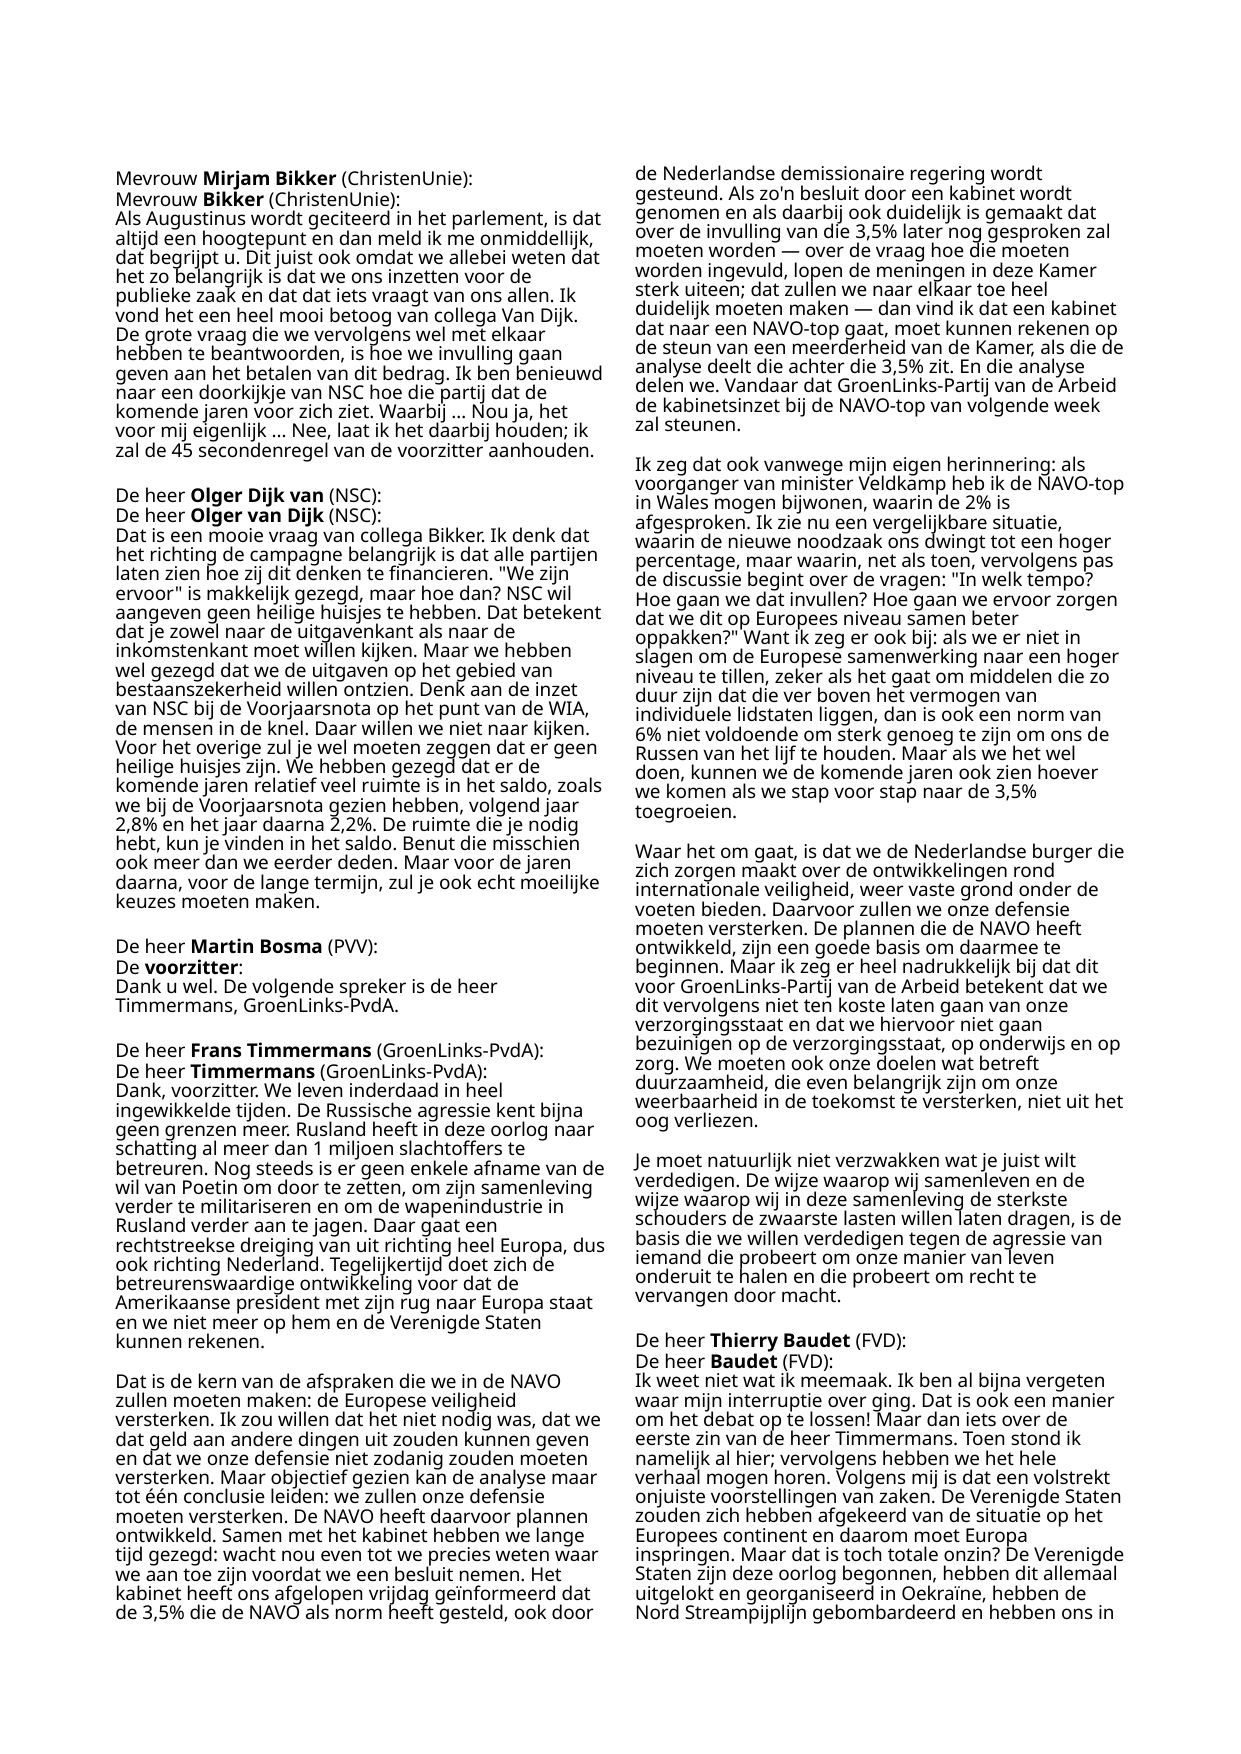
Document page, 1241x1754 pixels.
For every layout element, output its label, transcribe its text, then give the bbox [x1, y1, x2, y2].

text Dank, voorzitter. We leven inderdaad in heel ingewikkelde tijden. De Russische agressie kent bijna geen grenzen meer. Rusland heeft in deze oorlog naar schatting al meer dan 1 miljoen slachtoffers te betreuren. Nog steeds is er geen enkele afname van de wil van Poetin om door te zetten, om zijn samenleving verder te militariseren en om de wapenindustrie in Rusland verder aan te jagen. Daar gaat een rechtstreekse dreiging van uit richting heel Europa, dus ook richting Nederland. Tegelijkertijd doet zich de betreurenswaardige ontwikkeling voor dat de Amerikaanse president met zijn rug naar Europa staat en we niet meer op hem en de Verenigde Staten kunnen rekenen. [115, 1082, 605, 1352]
text De heer Frans Timmermans (GroenLinks-PvdA): [115, 1037, 605, 1063]
text Dat is de kern van de afspraken die we in de NAVO zullen moeten maken: de Europese veiligheid versterken. Ik zou willen dat het niet nodig was, dat we dat geld aan andere dingen uit zouden kunnen geven en dat we onze defensie niet zodanig zouden moeten versterken. Maar objectief gezien kan de analyse maar tot één conclusie leiden: we zullen onze defensie moeten versterken. De NAVO heeft daarvoor plannen ontwikkeld. Samen met het kabinet hebben we lange tijd gezegd: wacht nou even tot we precies weten waar we aan toe zijn voordat we een besluit nemen. Het kabinet heeft ons afgelopen vrijdag geïnformeerd dat de 3,5% die de NAVO als norm heeft gesteld, ook door [115, 1373, 605, 1623]
text De heer Martin Bosma (PVV): [115, 933, 605, 959]
text Waar het om gaat, is dat we de Nederlandse burger die zich zorgen maakt over de ontwikkelingen rond internationale veiligheid, weer vaste grond onder de voeten bieden. Daarvoor zullen we onze defensie moeten versterken. De plannen die de NAVO heeft ontwikkeld, zijn een goede basis om daarmee te beginnen. Maar ik zeg er heel nadrukkelijk bij dat dit voor GroenLinks-Partij van de Arbeid betekent dat we dit vervolgens niet ten koste laten gaan van onze verzorgingsstaat en dat we hiervoor niet gaan bezuinigen op de verzorgingsstaat, op onderwijs en op zorg. We moeten ook onze doelen wat betreft duurzaamheid, die even belangrijk zijn om onze weerbaarheid in de toekomst te versterken, niet uit het oog verliezen. [635, 843, 1125, 1132]
text Ik zeg dat ook vanwege mijn eigen herinnering: als voorganger van minister Veldkamp heb ik de NAVO-top in Wales mogen bijwonen, waarin de 2% is afgesproken. Ik zie nu een vergelijkbare situatie, waarin de nieuwe noodzaak ons dwingt tot een hoger percentage, maar waarin, net als toen, vervolgens pas de discussie begint over de vragen: "In welk tempo? Hoe gaan we dat invullen? Hoe gaan we ervoor zorgen dat we dit op Europees niveau samen beter oppakken?" Want ik zeg er ook bij: als we er niet in slagen om de Europese samenwerking naar een hoger niveau te tillen, zeker als het gaat om middelen die zo duur zijn dat die ver boven het vermogen van individuele lidstaten liggen, dan is ook een norm van 6% niet voldoende om sterk genoeg te zijn om ons de Russen van het lijf te houden. Maar als we het wel doen, kunnen we de komende jaren ook zien hoever we komen als we stap voor stap naar de 3,5% toegroeien. [635, 456, 1125, 822]
text Je moet natuurlijk niet verzwakken wat je juist wilt verdedigen. De wijze waarop wij samenleven en de wijze waarop wij in deze samenleving de sterkste schouders de zwaarste lasten willen laten dragen, is de basis die we willen verdedigen tegen de agressie van iemand die probeert om onze manier van leven onderuit te halen en die probeert om recht te vervangen door macht. [635, 1152, 1125, 1307]
text Mevrouw Bikker (ChristenUnie): [115, 191, 605, 210]
text De voorzitter: [115, 959, 605, 978]
text De heer Olger Dijk van (NSC): [115, 482, 605, 507]
text Als Augustinus wordt geciteerd in het parlement, is dat altijd een hoogtepunt en dan meld ik me onmiddellijk, dat begrijpt u. Dit juist ook omdat we allebei weten dat het zo belangrijk is dat we ons inzetten voor de publieke zaak en dat dat iets vraagt van ons allen. Ik vond het een heel mooi betoog van collega Van Dijk. De grote vraag die we vervolgens wel met elkaar hebben te beantwoorden, is hoe we invulling gaan geven aan het betalen van dit bedrag. Ik ben benieuwd naar een doorkijkje van NSC hoe die partij dat de komende jaren voor zich ziet. Waarbij … Nou ja, het voor mij eigenlijk … Nee, laat ik het daarbij houden; ik zal de 45 secondenregel van de voorzitter aanhouden. [115, 210, 605, 461]
text de Nederlandse demissionaire regering wordt gesteund. Als zo'n besluit door een kabinet wordt genomen en als daarbij ook duidelijk is gemaakt dat over de invulling van die 3,5% later nog gesproken zal moeten worden — over de vraag hoe die moeten worden ingevuld, lopen de meningen in deze Kamer sterk uiteen; dat zullen we naar elkaar toe heel duidelijk moeten maken — dan vind ik dat een kabinet dat naar een NAVO-top gaat, moet kunnen rekenen op de steun van een meerderheid van de Kamer, als die de analyse deelt die achter die 3,5% zit. En die analyse delen we. Vandaar dat GroenLinks-Partij van de Arbeid de kabinetsinzet bij de NAVO-top van volgende week zal steunen. [635, 165, 1125, 435]
text De heer Timmermans (GroenLinks-PvdA): [115, 1063, 605, 1082]
text De heer Thierry Baudet (FVD): [635, 1327, 1125, 1353]
text De heer Baudet (FVD): [635, 1353, 1125, 1372]
text Dat is een mooie vraag van collega Bikker. Ik denk dat het richting de campagne belangrijk is dat alle partijen laten zien hoe zij dit denken te financieren. "We zijn ervoor" is makkelijk gezegd, maar hoe dan? NSC wil aangeven geen heilige huisjes te hebben. Dat betekent dat je zowel naar de uitgavenkant als naar de inkomstenkant moet willen kijken. Maar we hebben wel gezegd dat we de uitgaven op het gebied van bestaanszekerheid willen ontzien. Denk aan de inzet van NSC bij de Voorjaarsnota op het punt van de WIA, de mensen in de knel. Daar willen we niet naar kijken. Voor het overige zul je wel moeten zeggen dat er geen heilige huisjes zijn. We hebben gezegd dat er de komende jaren relatief veel ruimte is in het saldo, zoals we bij de Voorjaarsnota gezien hebben, volgend jaar 2,8% en het jaar daarna 2,2%. De ruimte die je nodig hebt, kun je vinden in het saldo. Benut die misschien ook meer dan we eerder deden. Maar voor de jaren daarna, voor de lange termijn, zul je ook echt moeilijke keuzes moeten maken. [115, 527, 605, 912]
text Ik weet niet wat ik meemaak. Ik ben al bijna vergeten waar mijn interruptie over ging. Dat is ook een manier om het debat op te lossen! Maar dan iets over de eerste zin van de heer Timmermans. Toen stond ik namelijk al hier; vervolgens hebben we het hele verhaal mogen horen. Volgens mij is dat een volstrekt onjuiste voorstellingen van zaken. De Verenigde Staten zouden zich hebben afgekeerd van de situatie op het Europees continent en daarom moet Europa inspringen. Maar dat is toch totale onzin? De Verenigde Staten zijn deze oorlog begonnen, hebben dit allemaal uitgelokt en georganiseerd in Oekraïne, hebben de Nord Streampijplijn gebombardeerd en hebben ons in [635, 1372, 1125, 1623]
text Dank u wel. De volgende spreker is de heer Timmermans, GroenLinks-PvdA. [115, 978, 605, 1017]
text Mevrouw Mirjam Bikker (ChristenUnie): [115, 165, 605, 191]
text De heer Olger van Dijk (NSC): [115, 507, 605, 527]
